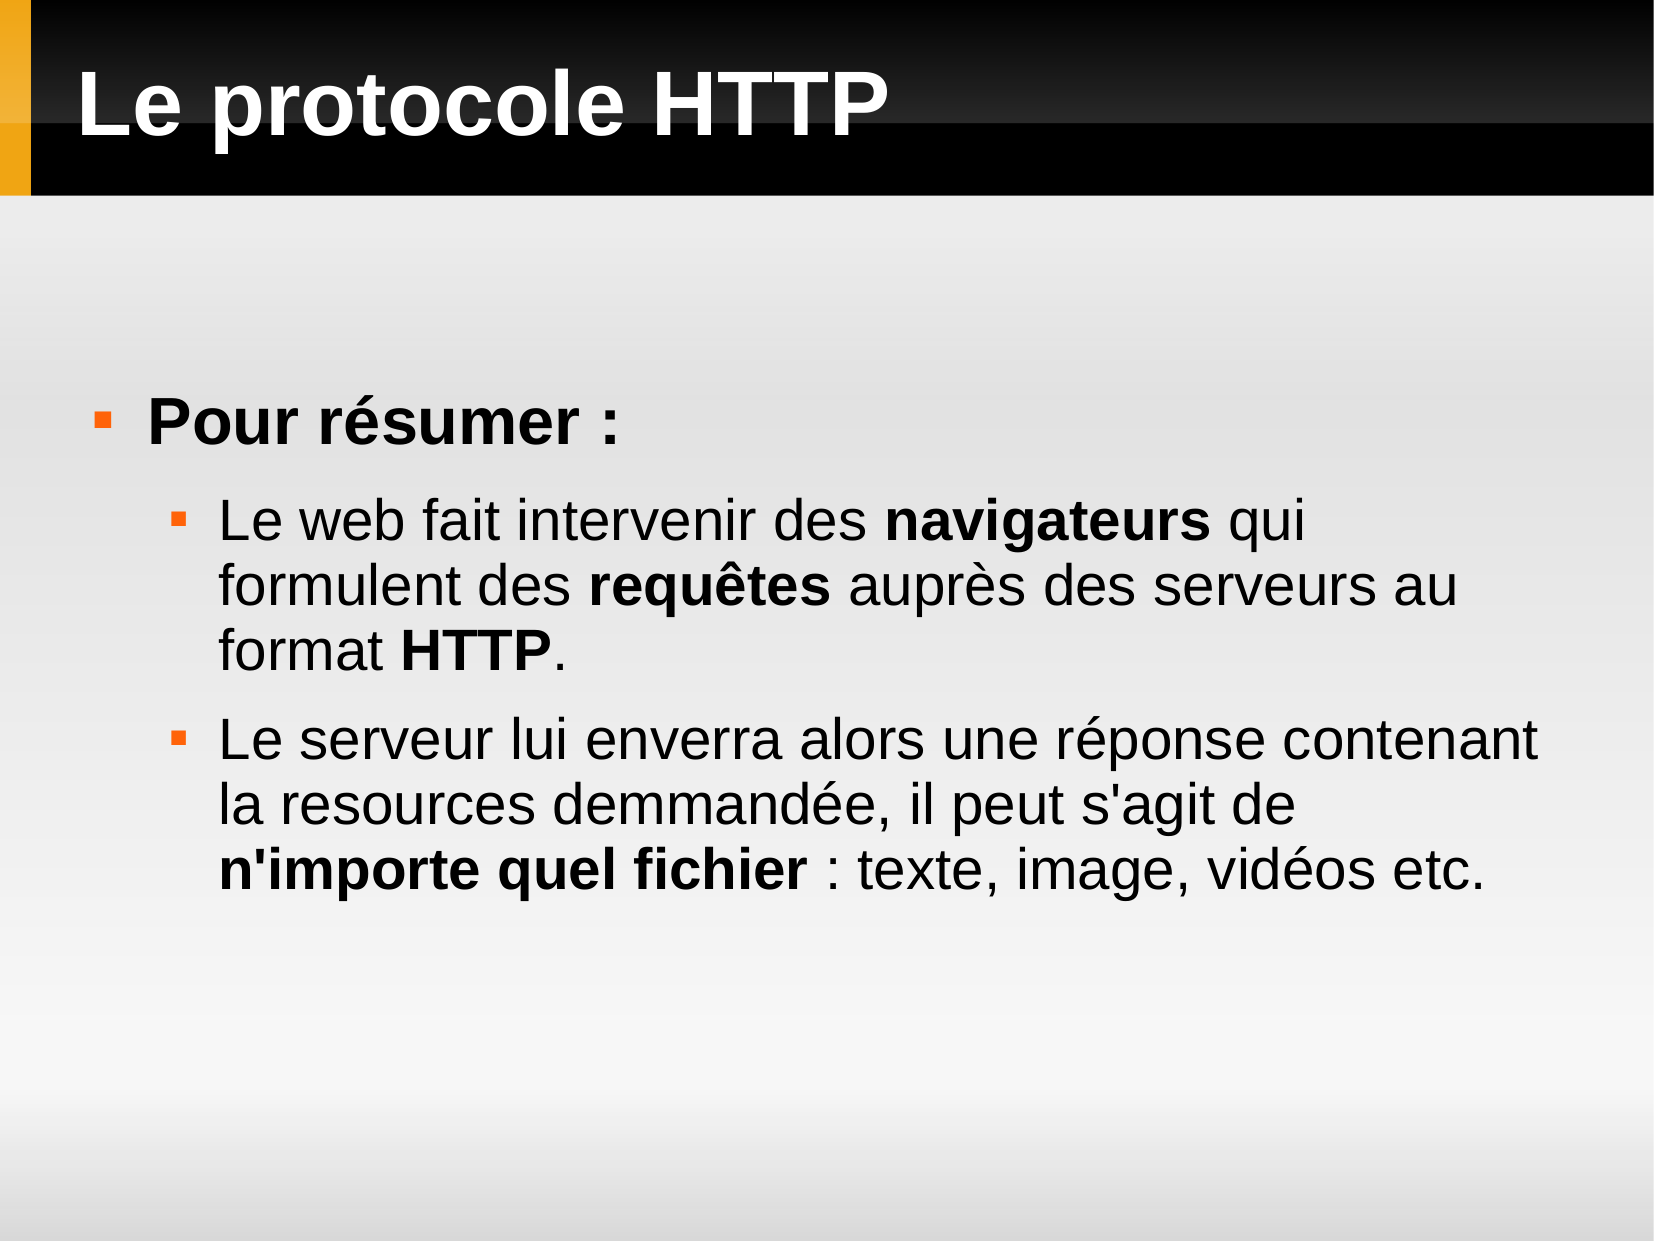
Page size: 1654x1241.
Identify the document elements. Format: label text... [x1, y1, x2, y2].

title Le protocole HTTP [76, 0, 1565, 208]
list Pour résumer : Le web fait intervenir des navigateurs qui formulent des requêtes auprès des serveurs au format HTTP. Le serveur lui enverra alors une réponse contenant la resources demmandée, il peut s'agit de n'importe quel fichier : texte, image, vidéos etc. [76, 383, 1565, 1203]
picture [0, 0, 1654, 1241]
